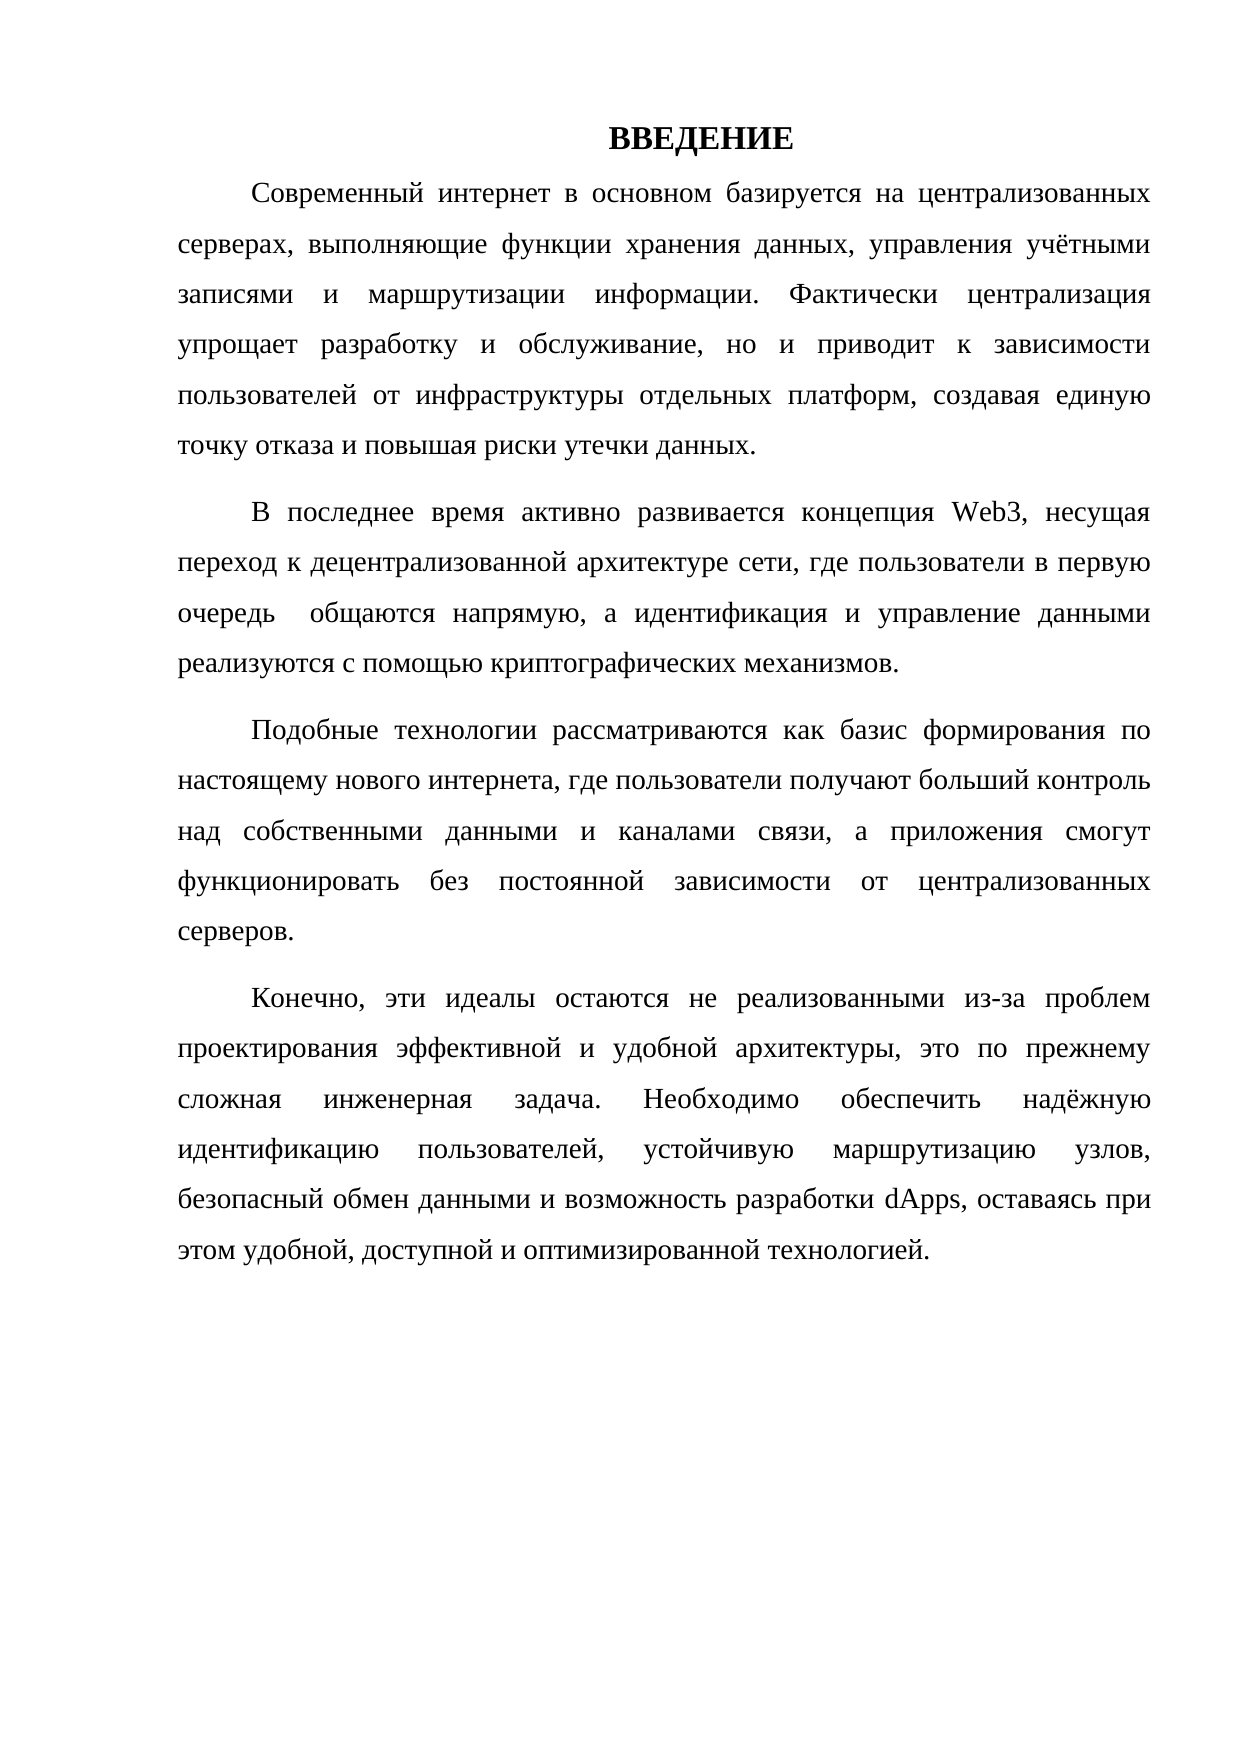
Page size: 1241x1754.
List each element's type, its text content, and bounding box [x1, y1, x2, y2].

text ВВЕДЕНИЕ [177, 118, 1152, 156]
text Конечно, эти идеалы остаются не реализованными из-за проблем проектирования эффективной и удобной архитектуры, это по прежнему сложная инженерная задача. Необходимо обеспечить надёжную идентификацию пользователей, устойчивую маршрутизацию узлов, безопасный обмен данными и возможность разработки dApps, оставаясь при этом удобной, доступной и оптимизированной технологией. [177, 980, 1152, 1265]
text Подобные технологии рассматриваются как базис формирования по настоящему нового интернета, где пользователи получают больший контроль над собственными данными и каналами связи, а приложения смогут функционировать без постоянной зависимости от централизованных серверов. [177, 712, 1152, 947]
text Современный интернет в основном базируется на централизованных серверах, выполняющие функции хранения данных, управления учётными записями и маршрутизации информации. Фактически централизация упрощает разработку и обслуживание, но и приводит к зависимости пользователей от инфраструктуры отдельных платформ, создавая единую точку отказа и повышая риски утечки данных. [177, 176, 1152, 461]
text В последнее время активно развивается концепция Web3, несущая переход к децентрализованной архитектуре сети, где пользователи в первую очередь общаются напрямую, а идентификация и управление данными реализуются с помощью криптографических механизмов. [177, 494, 1152, 679]
